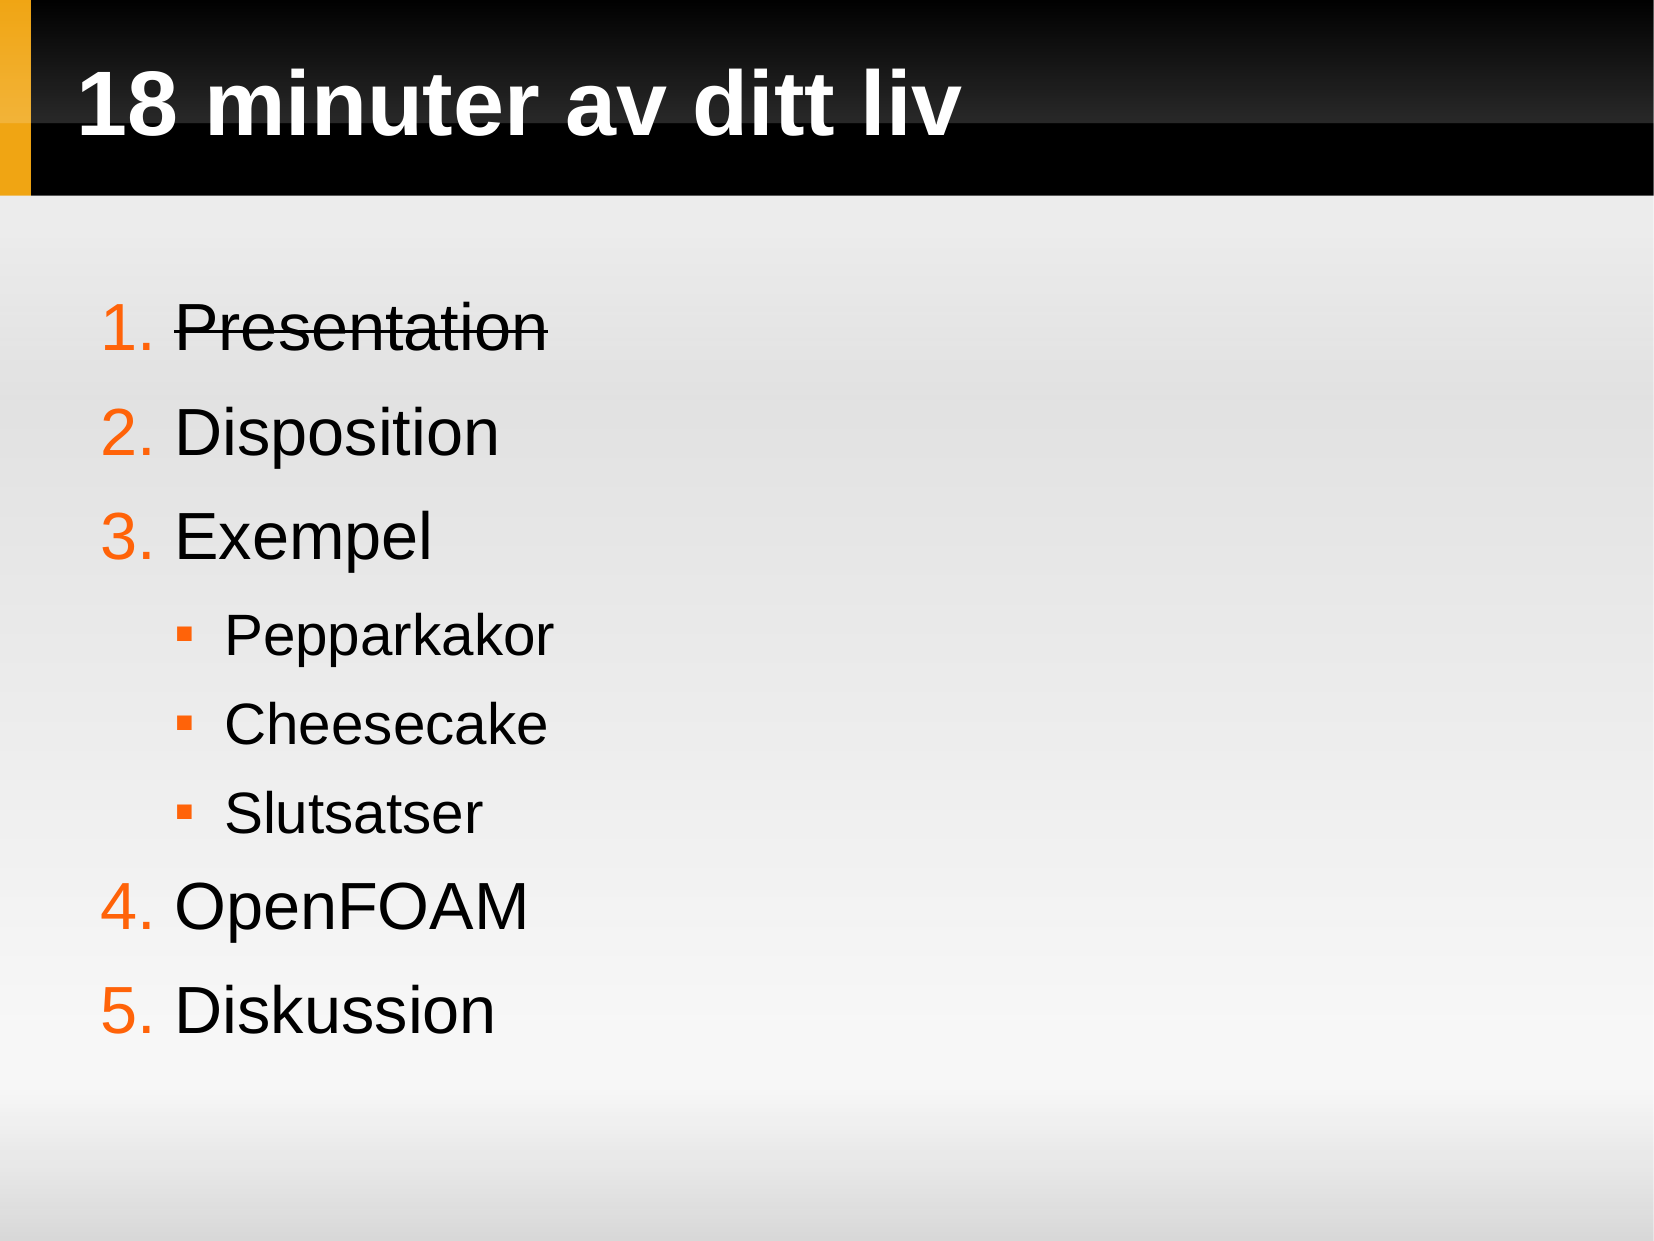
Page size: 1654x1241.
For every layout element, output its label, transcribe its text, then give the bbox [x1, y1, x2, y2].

list Presentation Disposition Exempel Pepparkakor Cheesecake Slutsatser OpenFOAM Diskussion [82, 290, 1571, 1094]
picture [0, 0, 1654, 1241]
title 18 minuter av ditt liv [76, 7, 1565, 200]
